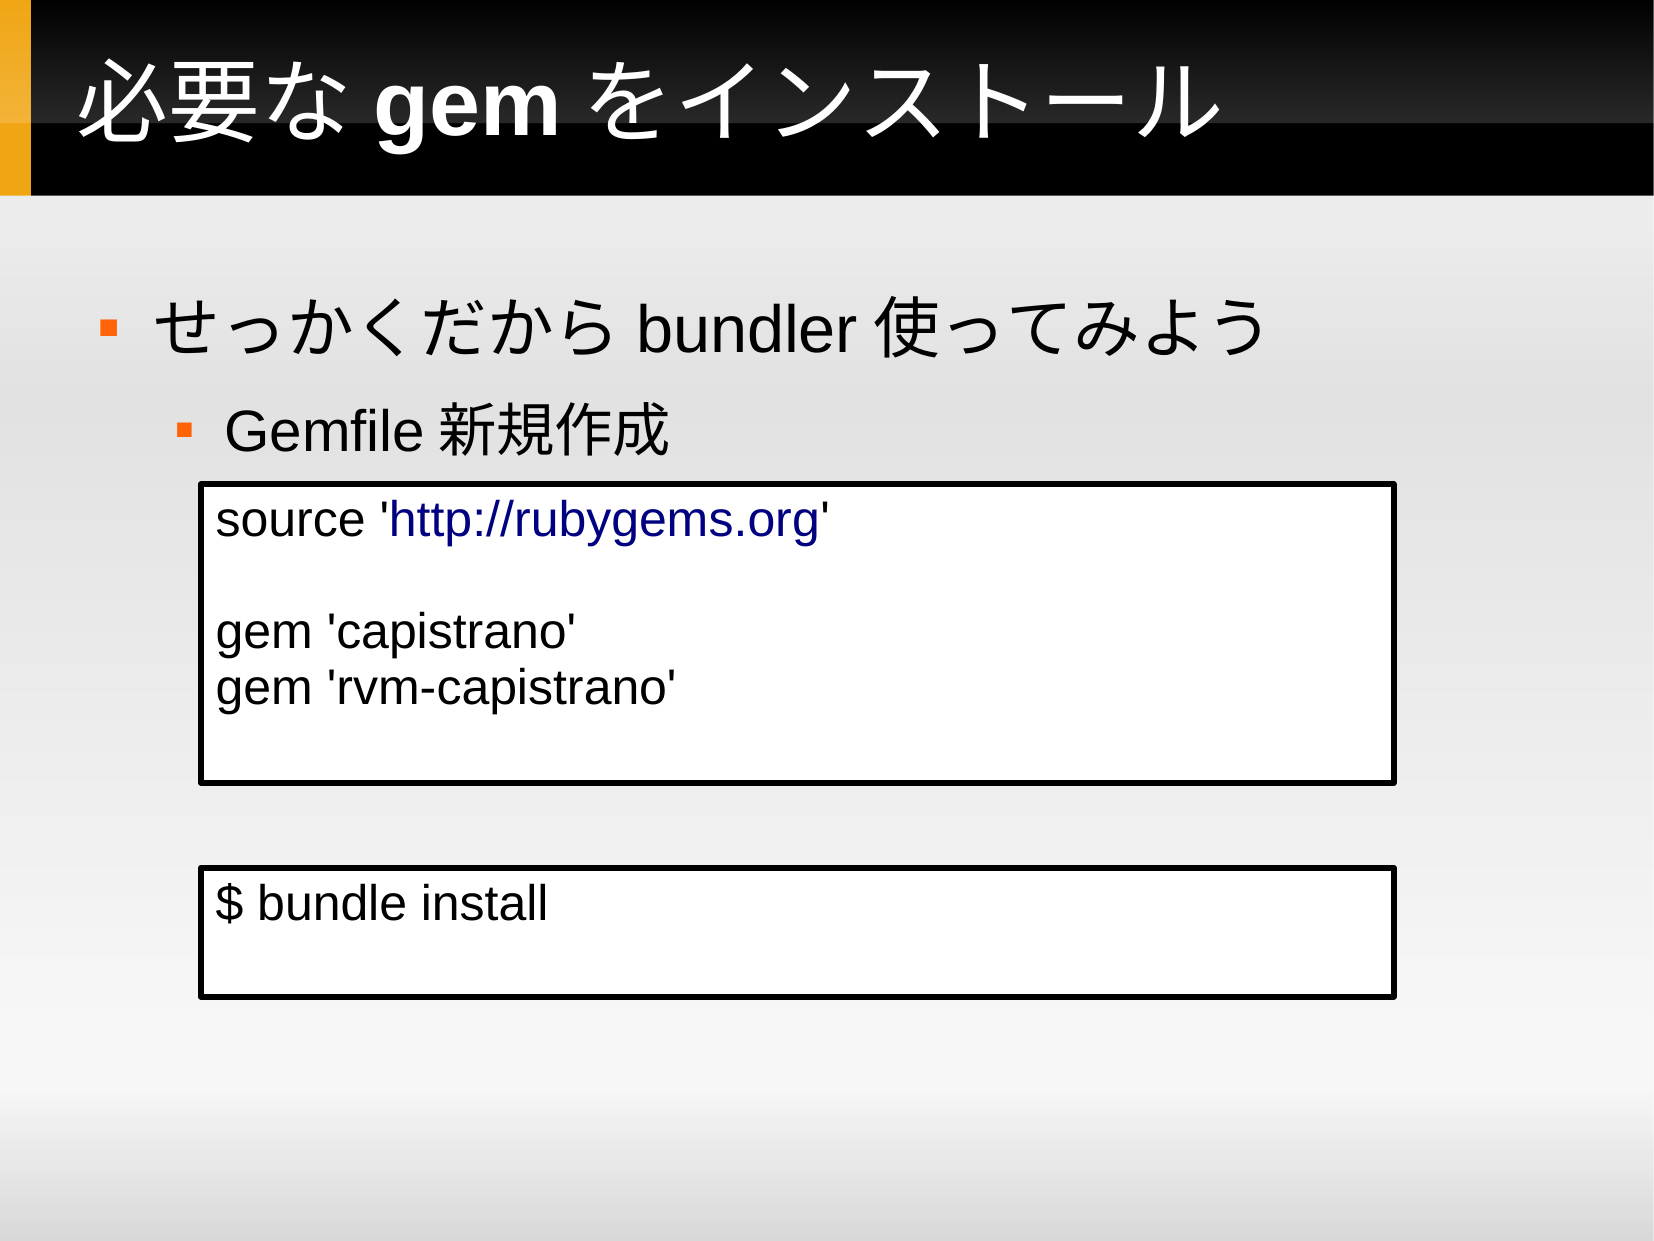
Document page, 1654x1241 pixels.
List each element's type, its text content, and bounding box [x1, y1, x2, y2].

picture [0, 0, 1654, 1241]
text_box $ bundle install [200, 867, 1394, 997]
list せっかくだからbundler使ってみよう Gemfile新規作成 [82, 290, 1571, 1109]
text_box source 'http://rubygems.org' gem 'capistrano' gem 'rvm-capistrano' [200, 484, 1394, 783]
title 必要なgemをインストール [76, 0, 1565, 208]
